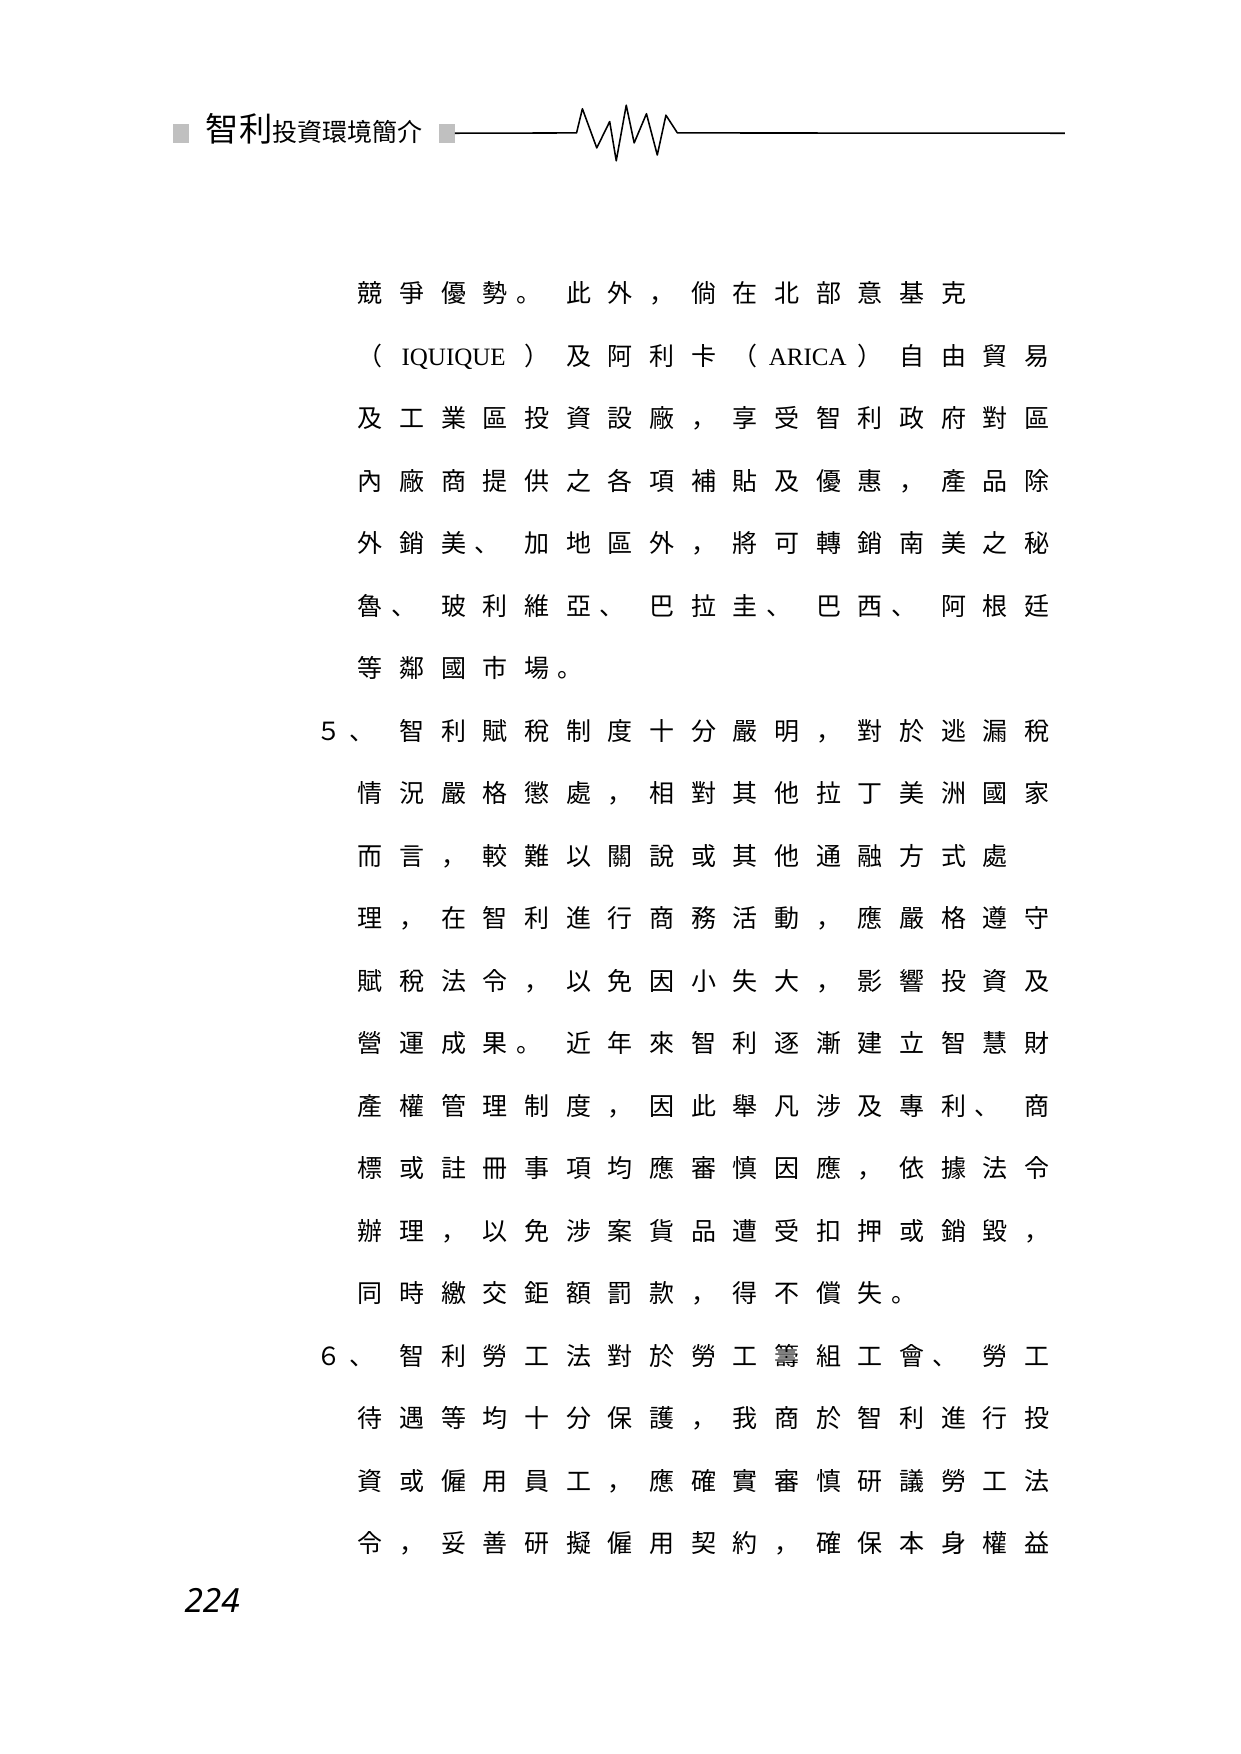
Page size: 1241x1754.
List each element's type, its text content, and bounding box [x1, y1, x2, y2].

text ６、智利勞工法對於勞工籌組工會、勞工待遇等均十分保護，我商於智利進行投資或僱用員工，應確實審慎研議勞工法令，妥善研擬僱用契約，確保本身權益 [281, 1313, 1058, 1563]
text ５、智利賦稅制度十分嚴明，對於逃漏稅情況嚴格懲處，相對其他拉丁美洲國家而言，較難以關說或其他通融方式處理，在智利進行商務活動，應嚴格遵守賦稅法令，以免因小失大，影響投資及營運成果。近年來智利逐漸建立智慧財產權管理制度，因此舉凡涉及專利、商標或註冊事項均應審慎因應，依據法令辦理，以免涉案貨品遭受扣押或銷毀，同時繳交鉅額罰款，得不償失。 [281, 688, 1058, 1313]
text 競爭優勢。此外，倘在北部意基克（IQUIQUE）及阿利卡（ARICA）自由貿易及工業區投資設廠，享受智利政府對區內廠商提供之各項補貼及優惠，產品除外銷美、加地區外，將可轉銷南美之秘魯、玻利維亞、巴拉圭、巴西、阿根廷等鄰國市場。 [281, 250, 1058, 688]
